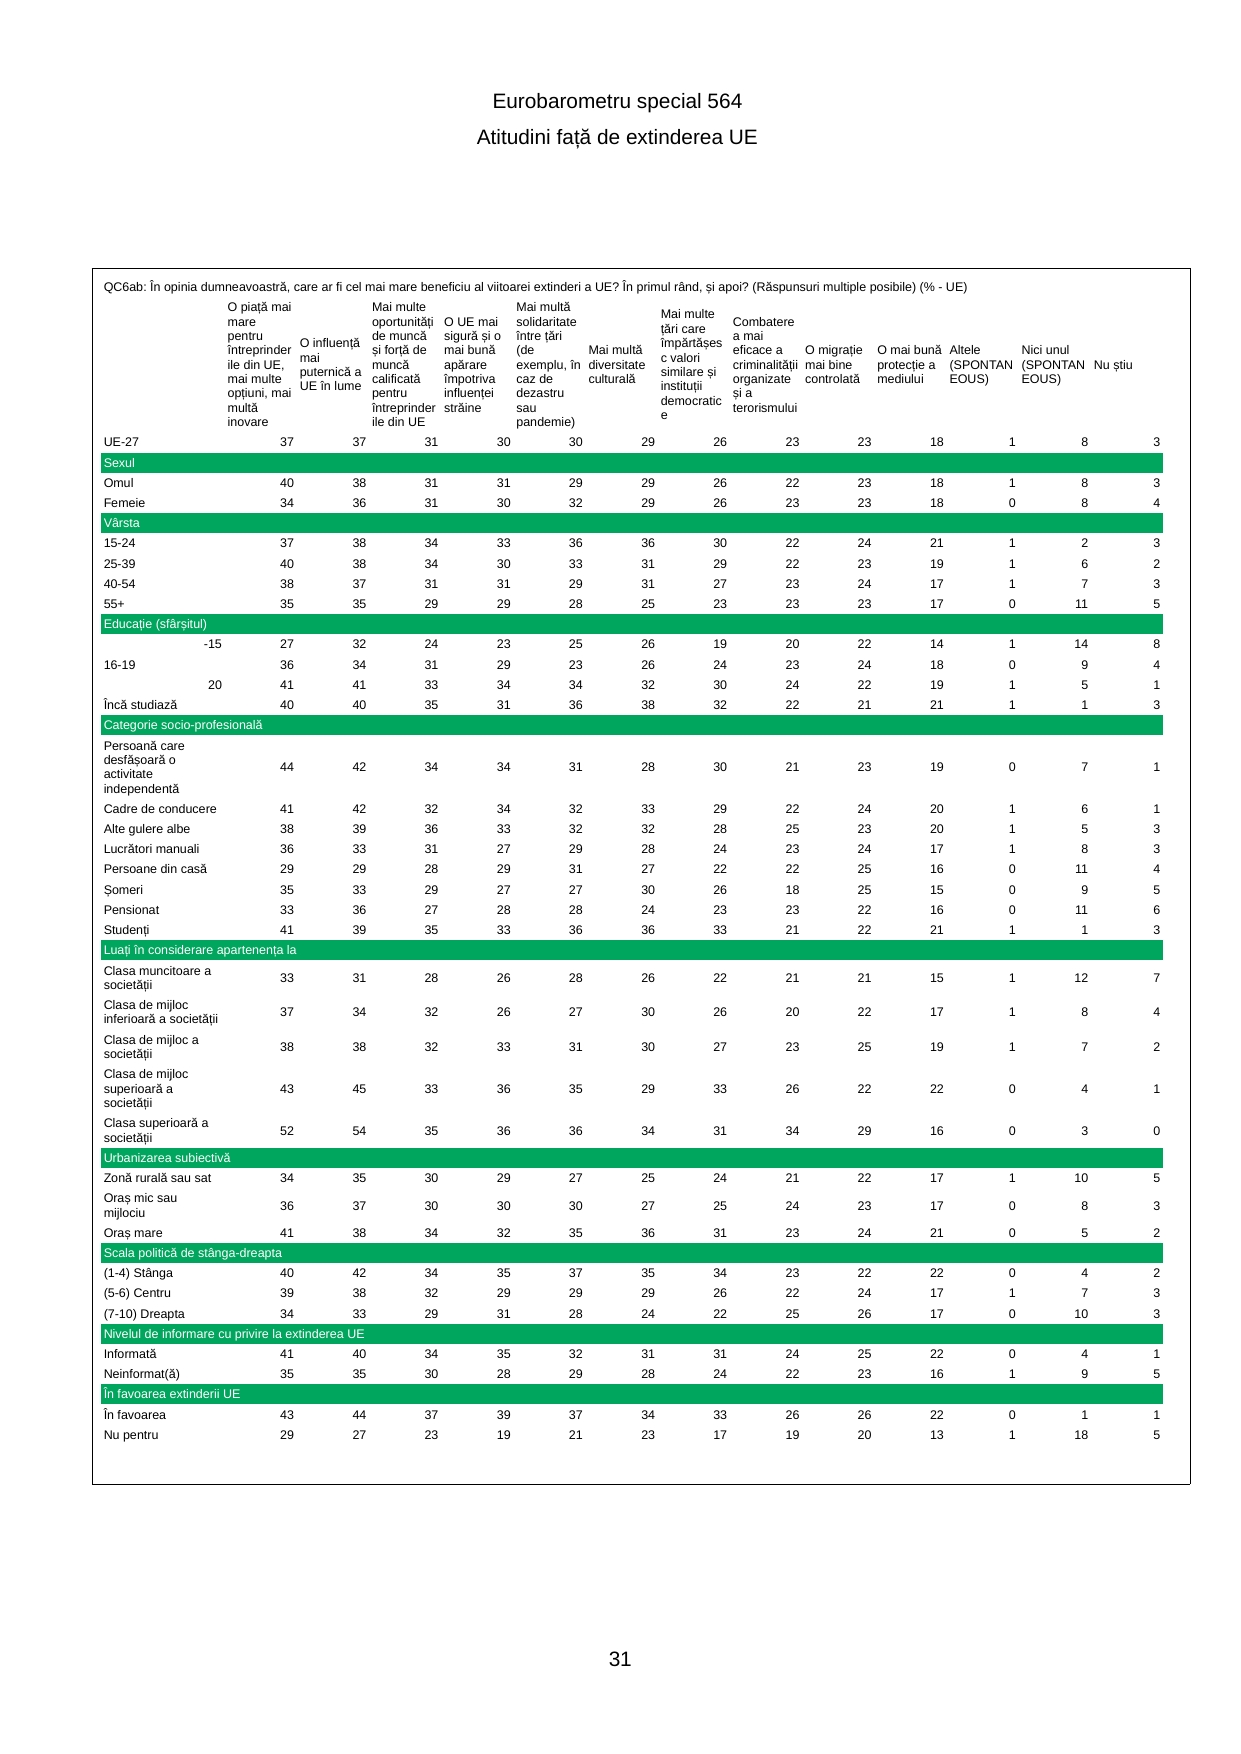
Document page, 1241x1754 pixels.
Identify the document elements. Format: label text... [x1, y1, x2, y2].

table_cell 1 [946, 839, 1018, 859]
table_cell 44 [225, 735, 297, 799]
table_cell 33 [585, 799, 658, 819]
table_cell 34 [658, 1263, 730, 1283]
table_cell 19 [730, 1425, 802, 1445]
table_cell 20 [802, 1425, 874, 1445]
table_cell 25 [730, 819, 802, 839]
table_cell 7 [1019, 735, 1091, 799]
table_cell 37 [297, 574, 369, 594]
table_cell 36 [585, 1223, 658, 1243]
table_cell 0 [946, 1263, 1018, 1283]
table_cell Zonă rurală sau sat [101, 1168, 224, 1188]
table_cell 16-19 [101, 655, 224, 675]
table_cell 33 [441, 1030, 513, 1064]
table_cell 9 [1019, 655, 1091, 675]
table_cell Omul [101, 473, 224, 493]
table_cell 22 [874, 1344, 946, 1364]
table_cell 29 [585, 473, 658, 493]
table_cell 7 [1019, 1030, 1091, 1064]
table_cell 16 [874, 859, 946, 879]
table_cell 37 [297, 1188, 369, 1223]
table_cell 29 [297, 859, 369, 879]
table_cell 26 [658, 432, 730, 452]
table_cell 4 [1091, 859, 1163, 879]
table_cell 40-54 [101, 574, 224, 594]
table_cell 36 [513, 695, 585, 715]
table_cell 31 [369, 655, 441, 675]
table_cell 23 [730, 493, 802, 513]
table_cell 31 [585, 554, 658, 574]
table_cell (1-4) Stânga [101, 1263, 224, 1283]
table_cell 40 [297, 1344, 369, 1364]
table_cell 42 [297, 1263, 369, 1283]
table_cell 22 [730, 1364, 802, 1384]
table_cell 32 [297, 634, 369, 654]
table_cell 8 [1019, 432, 1091, 452]
table_cell 23 [802, 554, 874, 574]
table_cell 4 [1019, 1344, 1091, 1364]
table_cell 40 [225, 554, 297, 574]
table_cell 35 [225, 594, 297, 614]
table_cell 30 [585, 995, 658, 1029]
table_cell 18 [1019, 1425, 1091, 1445]
table_cell 1 [946, 574, 1018, 594]
table_cell 22 [730, 554, 802, 574]
table_cell 32 [513, 493, 585, 513]
table_cell 22 [802, 900, 874, 920]
table_cell 29 [369, 880, 441, 900]
table_cell 1 [946, 554, 1018, 574]
table_cell 24 [658, 655, 730, 675]
table_cell 32 [369, 799, 441, 819]
table_cell 24 [585, 1304, 658, 1324]
table_cell 1 [1091, 1064, 1163, 1113]
table_cell 21 [874, 1223, 946, 1243]
table_cell 17 [874, 995, 946, 1029]
table_cell 36 [225, 655, 297, 675]
table_cell 34 [297, 995, 369, 1029]
table_cell 27 [585, 859, 658, 879]
table_cell 37 [225, 995, 297, 1029]
table_cell O influență mai puternică a UE în lume [297, 297, 369, 432]
table_cell Nu știu [1091, 297, 1163, 432]
table_cell 25 [585, 594, 658, 614]
table_cell 26 [585, 655, 658, 675]
table_cell 23 [802, 1188, 874, 1223]
table_cell 23 [730, 574, 802, 594]
table_cell (7-10) Dreapta [101, 1304, 224, 1324]
table_cell 36 [585, 533, 658, 553]
table_cell 21 [802, 960, 874, 995]
table_cell 23 [658, 594, 730, 614]
table_cell 26 [585, 634, 658, 654]
table_cell 29 [802, 1113, 874, 1148]
table_cell 29 [369, 594, 441, 614]
table_cell 29 [585, 493, 658, 513]
table_cell 34 [730, 1113, 802, 1148]
table_cell 26 [441, 995, 513, 1029]
table_cell 9 [1019, 880, 1091, 900]
table_cell 36 [441, 1113, 513, 1148]
table_cell 35 [297, 1364, 369, 1384]
table_cell 41 [297, 675, 369, 695]
table_cell 22 [730, 695, 802, 715]
table_cell Cadre de conducere [101, 799, 224, 819]
table_cell 25-39 [101, 554, 224, 574]
table_cell 8 [1019, 473, 1091, 493]
table_cell 38 [225, 574, 297, 594]
table_cell 31 [441, 473, 513, 493]
table_cell 29 [513, 473, 585, 493]
table_cell 30 [441, 554, 513, 574]
table_cell 28 [585, 735, 658, 799]
table_cell Informată [101, 1344, 224, 1364]
table_cell 18 [874, 655, 946, 675]
table_cell 27 [658, 1030, 730, 1064]
table_cell 39 [297, 920, 369, 940]
table_cell Studenți [101, 920, 224, 940]
table_cell Mai multe țări care împărtășesc valori similare și instituții democratice [658, 297, 730, 432]
table_cell 27 [513, 995, 585, 1029]
table_cell 4 [1019, 1263, 1091, 1283]
table_cell 24 [730, 1188, 802, 1223]
table_cell 17 [874, 574, 946, 594]
table_cell 1 [1091, 735, 1163, 799]
table_cell 24 [585, 900, 658, 920]
table_cell 34 [441, 799, 513, 819]
table_cell 38 [297, 1283, 369, 1303]
table_cell 36 [585, 920, 658, 940]
table_cell 22 [802, 1168, 874, 1188]
table_cell 12 [1019, 960, 1091, 995]
table_cell 29 [369, 1304, 441, 1324]
table_cell 23 [730, 1223, 802, 1243]
table_cell 34 [297, 655, 369, 675]
table_cell 25 [513, 634, 585, 654]
table_cell 26 [658, 473, 730, 493]
table_cell 30 [658, 675, 730, 695]
table_cell 1 [946, 799, 1018, 819]
table_cell 19 [658, 634, 730, 654]
table_cell 35 [297, 1168, 369, 1188]
table_cell 37 [369, 1405, 441, 1425]
table_cell 29 [585, 1283, 658, 1303]
table_cell 25 [730, 1304, 802, 1324]
table_cell 28 [441, 1364, 513, 1384]
table_cell 21 [730, 920, 802, 940]
table_cell 41 [225, 675, 297, 695]
table_cell 27 [441, 839, 513, 859]
table_cell În favoarea [101, 1405, 224, 1425]
table_cell 34 [369, 1263, 441, 1283]
table_cell 28 [585, 1364, 658, 1384]
table_cell 32 [585, 675, 658, 695]
table_cell 4 [1019, 1064, 1091, 1113]
table_cell 3 [1091, 533, 1163, 553]
table_cell 43 [225, 1405, 297, 1425]
table_cell 40 [225, 473, 297, 493]
table_cell 23 [802, 819, 874, 839]
table_cell 29 [225, 1425, 297, 1445]
table_cell 26 [802, 1304, 874, 1324]
table_cell 2 [1091, 1263, 1163, 1283]
table_cell 30 [369, 1364, 441, 1384]
table_cell 27 [513, 1168, 585, 1188]
table_cell 22 [730, 473, 802, 493]
table_cell 24 [802, 799, 874, 819]
table_cell 26 [658, 1283, 730, 1303]
table_cell 1 [946, 634, 1018, 654]
table_cell 22 [802, 1064, 874, 1113]
table_cell 17 [658, 1425, 730, 1445]
table_cell 38 [297, 1223, 369, 1243]
table_cell 34 [585, 1113, 658, 1148]
table_cell 33 [441, 920, 513, 940]
table_cell 31 [369, 432, 441, 452]
table_cell 29 [658, 799, 730, 819]
table_cell 22 [730, 859, 802, 879]
table_cell 24 [730, 675, 802, 695]
table_cell 4 [1091, 493, 1163, 513]
table_cell 25 [802, 859, 874, 879]
table_cell Combaterea mai eficace a criminalității organizate și a terorismului [730, 297, 802, 432]
table_cell 0 [946, 655, 1018, 675]
table_cell Clasa superioară a societății [101, 1113, 224, 1148]
table_cell Urbanizarea subiectivă [101, 1148, 1163, 1168]
table_cell 27 [297, 1425, 369, 1445]
table_cell [101, 297, 224, 432]
table_cell 23 [802, 594, 874, 614]
table_cell 23 [802, 1364, 874, 1384]
table_cell 22 [874, 1263, 946, 1283]
table_cell 30 [658, 735, 730, 799]
table_cell 24 [730, 1344, 802, 1364]
table_cell 8 [1019, 493, 1091, 513]
table_cell 22 [658, 1304, 730, 1324]
table_cell 3 [1091, 1188, 1163, 1223]
table_cell O migrație mai bine controlată [802, 297, 874, 432]
table_cell 8 [1019, 1188, 1091, 1223]
table_cell 27 [441, 880, 513, 900]
table_cell Șomeri [101, 880, 224, 900]
table_cell 6 [1019, 554, 1091, 574]
table_cell 31 [297, 960, 369, 995]
table_cell Neinformat(ă) [101, 1364, 224, 1384]
table_cell 33 [441, 819, 513, 839]
table_cell 0 [946, 1064, 1018, 1113]
table_cell Mai multă diversitate culturală [585, 297, 658, 432]
table_cell 0 [1091, 1113, 1163, 1148]
table_cell 31 [513, 735, 585, 799]
table_cell 24 [802, 574, 874, 594]
table_cell 38 [297, 533, 369, 553]
table_cell 0 [946, 1304, 1018, 1324]
table_cell 15 [874, 960, 946, 995]
table_cell 0 [946, 594, 1018, 614]
table_cell 31 [441, 1304, 513, 1324]
table_cell 33 [369, 1064, 441, 1113]
table_cell 34 [441, 675, 513, 695]
table_cell 31 [441, 695, 513, 715]
table_cell 28 [658, 819, 730, 839]
table_cell 15-24 [101, 533, 224, 553]
table_cell 30 [441, 493, 513, 513]
table_cell 35 [513, 1223, 585, 1243]
table_cell Educație (sfârșitul) [101, 614, 1163, 634]
table_cell 32 [369, 1030, 441, 1064]
table_cell 32 [441, 1223, 513, 1243]
table_cell 29 [441, 1168, 513, 1188]
table_cell 1 [946, 819, 1018, 839]
table_cell 29 [585, 432, 658, 452]
table_cell 1 [1091, 1405, 1163, 1425]
table_cell 41 [225, 1223, 297, 1243]
table_cell 36 [225, 1188, 297, 1223]
table_cell Lucrători manuali [101, 839, 224, 859]
table_cell 22 [874, 1064, 946, 1113]
table_cell 36 [297, 900, 369, 920]
table_cell 34 [369, 1223, 441, 1243]
table_cell 24 [658, 839, 730, 859]
table_cell 16 [874, 900, 946, 920]
table_cell 22 [730, 1283, 802, 1303]
table_cell 4 [1091, 655, 1163, 675]
table_cell 23 [513, 655, 585, 675]
table_cell 2 [1091, 554, 1163, 574]
table_cell 7 [1019, 574, 1091, 594]
table_cell 14 [1019, 634, 1091, 654]
table_cell Clasa de mijloc inferioară a societății [101, 995, 224, 1029]
table_cell 5 [1091, 880, 1163, 900]
table_cell 23 [658, 900, 730, 920]
table_cell -15 [101, 634, 224, 654]
table_cell 31 [658, 1344, 730, 1364]
table_cell Luați în considerare apartenența la [101, 940, 1163, 960]
table_cell 23 [802, 473, 874, 493]
table_cell 29 [225, 859, 297, 879]
table_cell 1 [946, 1030, 1018, 1064]
table_cell 3 [1091, 574, 1163, 594]
table_cell 34 [225, 493, 297, 513]
table_cell 35 [297, 594, 369, 614]
table_cell 39 [441, 1405, 513, 1425]
table_cell 36 [513, 1113, 585, 1148]
table_cell 33 [225, 900, 297, 920]
table_cell Oraș mare [101, 1223, 224, 1243]
table_cell 42 [297, 735, 369, 799]
table_cell În favoarea extinderii UE [101, 1384, 1163, 1404]
table_cell 0 [946, 880, 1018, 900]
table_cell 1 [946, 1283, 1018, 1303]
table_cell 23 [585, 1425, 658, 1445]
table_cell 23 [730, 432, 802, 452]
table_cell 39 [297, 819, 369, 839]
table_cell 32 [658, 695, 730, 715]
table_cell 33 [297, 1304, 369, 1324]
table_cell 24 [802, 1283, 874, 1303]
table_cell 20 [101, 675, 224, 695]
table_cell 22 [802, 634, 874, 654]
table_cell 35 [369, 920, 441, 940]
table_cell 21 [730, 960, 802, 995]
table_cell 13 [874, 1425, 946, 1445]
table_cell O mai bună protecție a mediului [874, 297, 946, 432]
table_cell 32 [369, 995, 441, 1029]
table_cell 25 [658, 1188, 730, 1223]
table_cell 34 [369, 533, 441, 553]
table_cell 22 [730, 799, 802, 819]
table_cell 34 [585, 1405, 658, 1425]
table_header QC6ab: În opinia dumneavoastră, care ar fi cel mai mare beneficiu al viitoarei extinderi a UE? În primul rând, și apoi? (Răspunsuri multiple posibile) (% - UE) [101, 277, 1163, 297]
table_cell 1 [946, 432, 1018, 452]
table_cell 20 [730, 995, 802, 1029]
table_cell 38 [297, 473, 369, 493]
table_cell Sexul [101, 453, 1163, 473]
table_cell 7 [1019, 1283, 1091, 1303]
table_cell Încă studiază [101, 695, 224, 715]
table_cell 24 [658, 1168, 730, 1188]
table_cell 36 [513, 533, 585, 553]
table_cell 32 [585, 819, 658, 839]
table_cell 29 [441, 594, 513, 614]
table_cell Persoană care desfășoară o activitate independentă [101, 735, 224, 799]
table_cell 30 [513, 432, 585, 452]
table_cell 34 [225, 1168, 297, 1188]
table_cell 3 [1091, 1283, 1163, 1303]
table_cell 34 [513, 675, 585, 695]
table_cell 1 [946, 675, 1018, 695]
table_cell 1 [946, 473, 1018, 493]
table_cell 3 [1091, 920, 1163, 940]
table_cell 29 [441, 859, 513, 879]
table_cell 31 [369, 574, 441, 594]
table_cell 22 [658, 960, 730, 995]
table_cell 2 [1019, 533, 1091, 553]
table_cell 16 [874, 1364, 946, 1384]
table_cell 29 [585, 1064, 658, 1113]
table_cell 30 [369, 1168, 441, 1188]
table_cell 29 [658, 554, 730, 574]
table_cell 22 [658, 859, 730, 879]
table_cell 18 [730, 880, 802, 900]
table_cell 35 [369, 1113, 441, 1148]
table_cell 26 [441, 960, 513, 995]
table_cell 11 [1019, 859, 1091, 879]
table_cell 27 [513, 880, 585, 900]
table_cell 1 [946, 533, 1018, 553]
table_cell 17 [874, 1304, 946, 1324]
table_cell 17 [874, 1283, 946, 1303]
table_cell 5 [1091, 594, 1163, 614]
table_cell 20 [730, 634, 802, 654]
table_cell 27 [225, 634, 297, 654]
table_cell 1 [946, 995, 1018, 1029]
table_cell 37 [297, 432, 369, 452]
table_cell 23 [730, 839, 802, 859]
table_cell 28 [369, 960, 441, 995]
table_cell 31 [369, 839, 441, 859]
table_cell 0 [946, 1344, 1018, 1364]
table_cell Clasa muncitoare a societății [101, 960, 224, 995]
table_cell 38 [225, 819, 297, 839]
table_cell 9 [1019, 1364, 1091, 1384]
table_cell 28 [513, 960, 585, 995]
table_cell 35 [441, 1263, 513, 1283]
table_cell Clasa de mijloc a societății [101, 1030, 224, 1064]
table_cell 28 [513, 594, 585, 614]
table_cell Alte gulere albe [101, 819, 224, 839]
table_cell UE-27 [101, 432, 224, 452]
table_cell 1 [946, 960, 1018, 995]
table_cell 25 [802, 880, 874, 900]
table_cell 28 [585, 839, 658, 859]
table_cell 23 [730, 1263, 802, 1283]
table_cell (5-6) Centru [101, 1283, 224, 1303]
table_cell 3 [1091, 839, 1163, 859]
table_cell 28 [441, 900, 513, 920]
table_cell 30 [513, 1188, 585, 1223]
table_cell 43 [225, 1064, 297, 1113]
table_cell 10 [1019, 1168, 1091, 1188]
table_cell 20 [874, 819, 946, 839]
table_cell 29 [513, 1283, 585, 1303]
table_cell 31 [513, 859, 585, 879]
table_cell 17 [874, 839, 946, 859]
table_cell Mai multă solidaritate între țări (de exemplu, în caz de dezastru sau pandemie) [513, 297, 585, 432]
table_cell 26 [658, 995, 730, 1029]
table_cell Scala politică de stânga-dreapta [101, 1243, 1163, 1263]
table_cell 14 [874, 634, 946, 654]
table_cell 1 [1091, 799, 1163, 819]
table_cell 8 [1019, 995, 1091, 1029]
table_cell Nivelul de informare cu privire la extinderea UE [101, 1324, 1163, 1344]
table_cell 55+ [101, 594, 224, 614]
table_cell 41 [225, 1344, 297, 1364]
table_cell 1 [1091, 1344, 1163, 1364]
table_cell 19 [874, 1030, 946, 1064]
table_cell 40 [225, 1263, 297, 1283]
table_cell 38 [225, 1030, 297, 1064]
table_cell 0 [946, 900, 1018, 920]
table_cell 37 [513, 1405, 585, 1425]
table_cell 31 [585, 574, 658, 594]
table_cell 3 [1091, 1304, 1163, 1324]
table_cell 31 [513, 1030, 585, 1064]
table_cell 19 [441, 1425, 513, 1445]
table_cell 5 [1019, 1223, 1091, 1243]
table_cell 18 [874, 473, 946, 493]
table_cell 35 [369, 695, 441, 715]
table_cell 0 [946, 493, 1018, 513]
table_cell 31 [369, 473, 441, 493]
table_cell 16 [874, 1113, 946, 1148]
table_cell 41 [225, 799, 297, 819]
table_cell 30 [585, 1030, 658, 1064]
table_cell 3 [1019, 1113, 1091, 1148]
table_cell 40 [225, 695, 297, 715]
table_cell 19 [874, 735, 946, 799]
table_cell 28 [513, 1304, 585, 1324]
table_cell 37 [225, 533, 297, 553]
table_cell 33 [441, 533, 513, 553]
table_cell 19 [874, 675, 946, 695]
table_cell 24 [802, 655, 874, 675]
table_cell 0 [946, 1113, 1018, 1148]
table_cell 11 [1019, 594, 1091, 614]
table_cell 27 [585, 1188, 658, 1223]
table_cell 29 [513, 839, 585, 859]
table_cell 22 [802, 1263, 874, 1283]
table_cell 54 [297, 1113, 369, 1148]
table_cell 1 [946, 1364, 1018, 1384]
table_cell 23 [441, 634, 513, 654]
table_cell 22 [802, 995, 874, 1029]
table_cell 1 [1091, 675, 1163, 695]
table_cell 40 [297, 695, 369, 715]
table_cell 5 [1091, 1364, 1163, 1384]
table_cell 31 [369, 493, 441, 513]
table_cell Nici unul (SPONTANEOUS) [1019, 297, 1091, 432]
table_cell 35 [225, 880, 297, 900]
table_cell 0 [946, 859, 1018, 879]
table_cell 39 [225, 1283, 297, 1303]
table_cell 33 [658, 920, 730, 940]
table_cell 21 [730, 1168, 802, 1188]
table_cell 36 [441, 1064, 513, 1113]
table_cell Categorie socio-profesională [101, 715, 1163, 735]
table_cell 23 [730, 594, 802, 614]
table_cell 29 [513, 574, 585, 594]
table_cell 26 [658, 880, 730, 900]
table_cell 17 [874, 1188, 946, 1223]
table_cell 17 [874, 1168, 946, 1188]
table_cell 23 [802, 432, 874, 452]
table_cell 23 [369, 1425, 441, 1445]
table_cell 30 [369, 1188, 441, 1223]
table_cell 3 [1091, 432, 1163, 452]
table_cell Oraș mic sau mijlociu [101, 1188, 224, 1223]
table_cell 23 [730, 900, 802, 920]
table_cell Femeie [101, 493, 224, 513]
table_cell 30 [441, 1188, 513, 1223]
table_cell 1 [1019, 920, 1091, 940]
table_cell 20 [874, 799, 946, 819]
table_cell 36 [225, 839, 297, 859]
table_cell 5 [1019, 675, 1091, 695]
table_cell 37 [513, 1263, 585, 1283]
table_cell Altele (SPONTANEOUS) [946, 297, 1018, 432]
table_cell 10 [1019, 1304, 1091, 1324]
table_cell 34 [441, 735, 513, 799]
table_cell 44 [297, 1405, 369, 1425]
table_cell 5 [1019, 819, 1091, 839]
table_cell 18 [874, 432, 946, 452]
table_cell Nu pentru [101, 1425, 224, 1445]
table_cell 15 [874, 880, 946, 900]
table_cell 25 [802, 1344, 874, 1364]
table_cell 32 [513, 1344, 585, 1364]
table_cell 25 [802, 1030, 874, 1064]
table_cell 1 [946, 920, 1018, 940]
table_cell 34 [369, 554, 441, 574]
table_cell 30 [585, 880, 658, 900]
table_cell 21 [730, 735, 802, 799]
table_cell 0 [946, 1223, 1018, 1243]
table_cell 31 [585, 1344, 658, 1364]
table_cell 36 [297, 493, 369, 513]
table_cell 0 [946, 1188, 1018, 1223]
table_cell 27 [369, 900, 441, 920]
table_cell 37 [225, 432, 297, 452]
table_cell 26 [730, 1064, 802, 1113]
table_cell 7 [1091, 960, 1163, 995]
table_cell 4 [1091, 995, 1163, 1029]
table_cell 33 [658, 1405, 730, 1425]
table_cell 22 [802, 920, 874, 940]
table_cell 35 [585, 1263, 658, 1283]
table_cell 26 [802, 1405, 874, 1425]
table_cell O UE mai sigură și o mai bună apărare împotriva influenței străine [441, 297, 513, 432]
table_cell 31 [658, 1113, 730, 1148]
table_cell 33 [369, 675, 441, 695]
table_cell 19 [874, 554, 946, 574]
table_cell 28 [513, 900, 585, 920]
table_cell 29 [513, 1364, 585, 1384]
table_cell 33 [513, 554, 585, 574]
table_cell 23 [730, 655, 802, 675]
table_cell 29 [441, 1283, 513, 1303]
table_cell 3 [1091, 695, 1163, 715]
table_cell 22 [874, 1405, 946, 1425]
table_cell 21 [802, 695, 874, 715]
table_cell 28 [369, 859, 441, 879]
table_cell 26 [730, 1405, 802, 1425]
table_cell 21 [874, 920, 946, 940]
table_cell 33 [225, 960, 297, 995]
table_cell 1 [946, 1168, 1018, 1188]
table_cell 5 [1091, 1168, 1163, 1188]
table_cell 3 [1091, 473, 1163, 493]
table_cell 24 [369, 634, 441, 654]
table_cell Clasa de mijloc superioară a societății [101, 1064, 224, 1113]
table_cell 41 [225, 920, 297, 940]
table_cell 8 [1019, 839, 1091, 859]
table_cell 27 [658, 574, 730, 594]
table_cell 30 [441, 432, 513, 452]
table_cell 33 [297, 880, 369, 900]
table_cell 29 [441, 655, 513, 675]
table_cell 21 [513, 1425, 585, 1445]
table_cell 32 [513, 799, 585, 819]
table_cell 23 [802, 493, 874, 513]
table_cell 2 [1091, 1223, 1163, 1243]
table_cell 38 [585, 695, 658, 715]
table_cell 6 [1019, 799, 1091, 819]
table_cell 25 [585, 1168, 658, 1188]
table_cell 45 [297, 1064, 369, 1113]
table_cell Mai multe oportunități de muncă și forță de muncă calificată pentru întreprinderile din UE [369, 297, 441, 432]
table_cell 52 [225, 1113, 297, 1148]
table_cell Pensionat [101, 900, 224, 920]
table_cell 42 [297, 799, 369, 819]
table_cell 35 [441, 1344, 513, 1364]
table_cell 23 [802, 735, 874, 799]
table_cell 33 [658, 1064, 730, 1113]
table_cell 11 [1019, 900, 1091, 920]
table_cell 34 [225, 1304, 297, 1324]
table_cell 1 [1019, 1405, 1091, 1425]
table_cell 32 [369, 1283, 441, 1303]
table_cell 18 [874, 493, 946, 513]
table_cell 0 [946, 1405, 1018, 1425]
table_cell 33 [297, 839, 369, 859]
table_cell 34 [369, 735, 441, 799]
table_cell Persoane din casă [101, 859, 224, 879]
table_cell 24 [802, 839, 874, 859]
table_cell 3 [1091, 819, 1163, 839]
table_cell 22 [730, 533, 802, 553]
table_cell 17 [874, 594, 946, 614]
table_cell 30 [658, 533, 730, 553]
table_cell Vârsta [101, 513, 1163, 533]
table_cell 22 [802, 675, 874, 695]
table_cell 1 [946, 1425, 1018, 1445]
table_cell 1 [946, 695, 1018, 715]
table_cell 5 [1091, 1425, 1163, 1445]
table_cell 26 [585, 960, 658, 995]
table_cell 36 [369, 819, 441, 839]
table_cell 26 [658, 493, 730, 513]
table_cell 24 [802, 1223, 874, 1243]
table_cell 34 [369, 1344, 441, 1364]
table_cell 31 [441, 574, 513, 594]
table_cell 38 [297, 554, 369, 574]
table_cell 0 [946, 735, 1018, 799]
table_cell 21 [874, 533, 946, 553]
table_cell 31 [658, 1223, 730, 1243]
table_cell 24 [802, 533, 874, 553]
table_cell 36 [513, 920, 585, 940]
table_cell 8 [1091, 634, 1163, 654]
table_cell 35 [513, 1064, 585, 1113]
table_cell 2 [1091, 1030, 1163, 1064]
table_cell O piață mai mare pentru întreprinderile din UE, mai multe opțiuni, mai multă inovare [225, 297, 297, 432]
table_cell 23 [730, 1030, 802, 1064]
table_cell 38 [297, 1030, 369, 1064]
table_cell 1 [1019, 695, 1091, 715]
table_cell 32 [513, 819, 585, 839]
table_cell 24 [658, 1364, 730, 1384]
table_cell 6 [1091, 900, 1163, 920]
table_cell 21 [874, 695, 946, 715]
table_cell 35 [225, 1364, 297, 1384]
